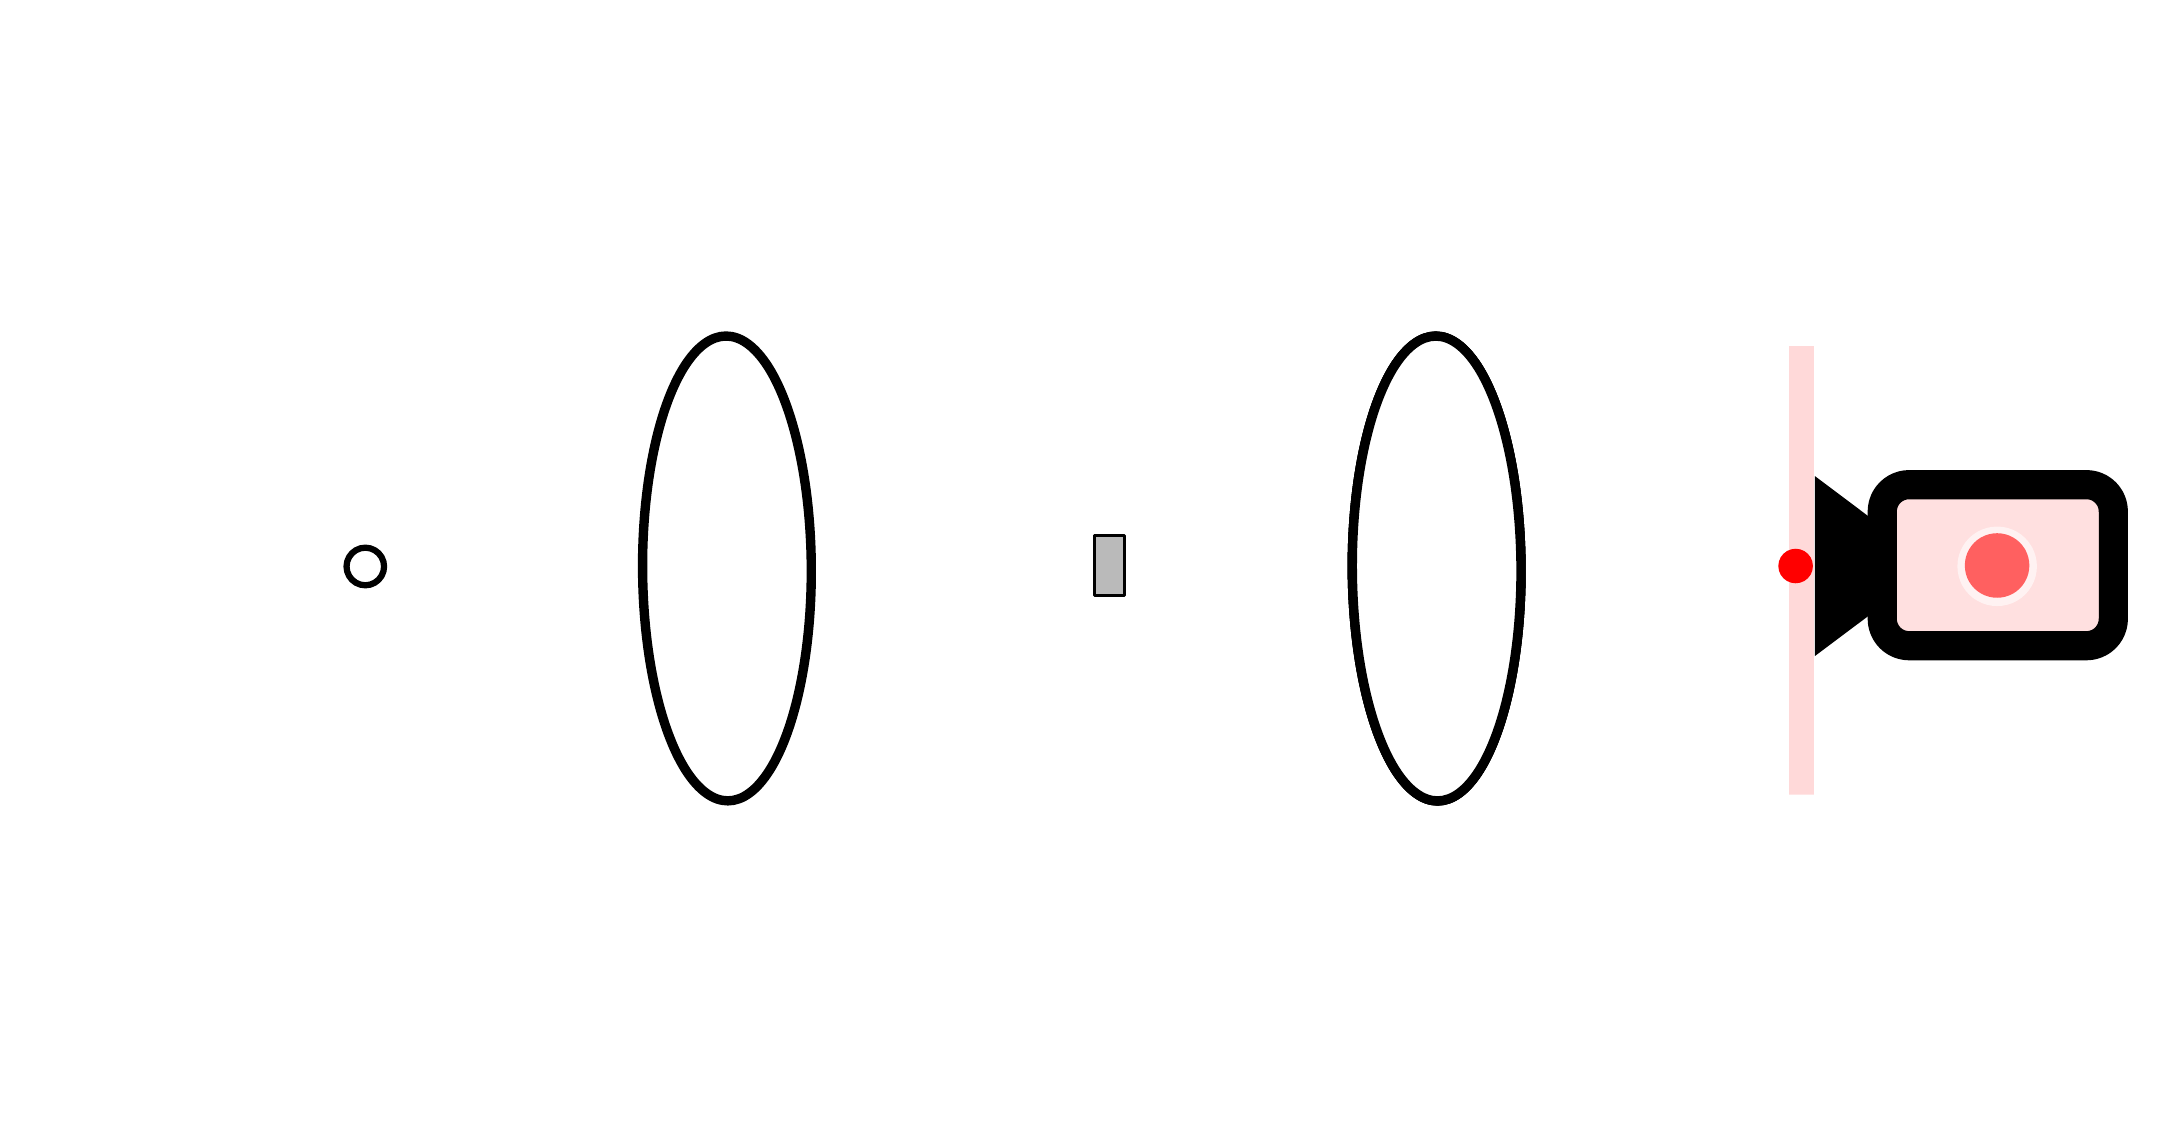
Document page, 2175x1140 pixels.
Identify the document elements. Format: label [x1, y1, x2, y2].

text_box [642, 336, 812, 801]
text_box [1814, 476, 1875, 657]
text_box [1352, 336, 1522, 801]
text_box [1778, 550, 1789, 582]
text_box [1094, 535, 1125, 596]
text_box [1882, 484, 2114, 646]
